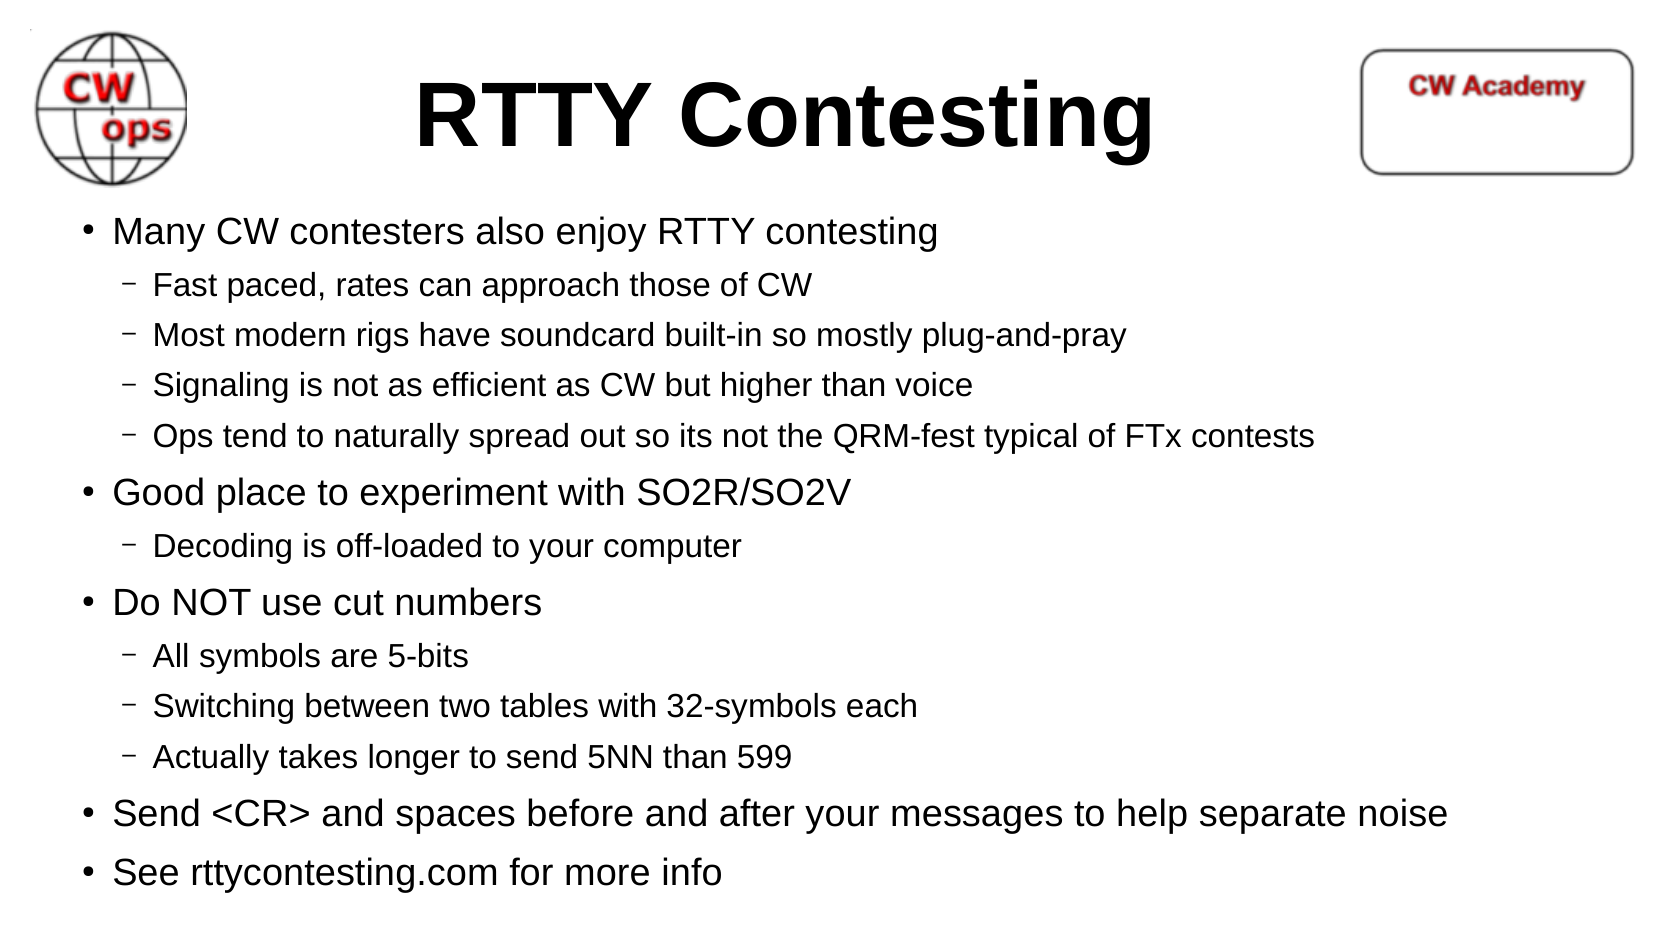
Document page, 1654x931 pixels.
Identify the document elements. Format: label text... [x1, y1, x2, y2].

title RTTY Contesting [41, 37, 1531, 193]
picture [1531, 37, 1640, 186]
list Many CW contesters also enjoy RTTY contesting Fast paced, rates can approach those of CW Most modern rigs have soundcard built-in so mostly plug-and-pray Signaling is not as efficient as CW but higher than voice Ops tend to naturally spread out so its not the QRM-fest typical of FTx contests Good place to experiment with SO2R/SO2V Decoding is off-loaded to your computer Do NOT use cut numbers All symbols are 5-bits Switching between two tables with 32-symbols each Actually takes longer to send 5NN than 599 Send <CR> and spaces before and after your messages to help separate noise See rttycontesting.com for more info [71, 210, 1561, 900]
picture [30, 29, 187, 180]
